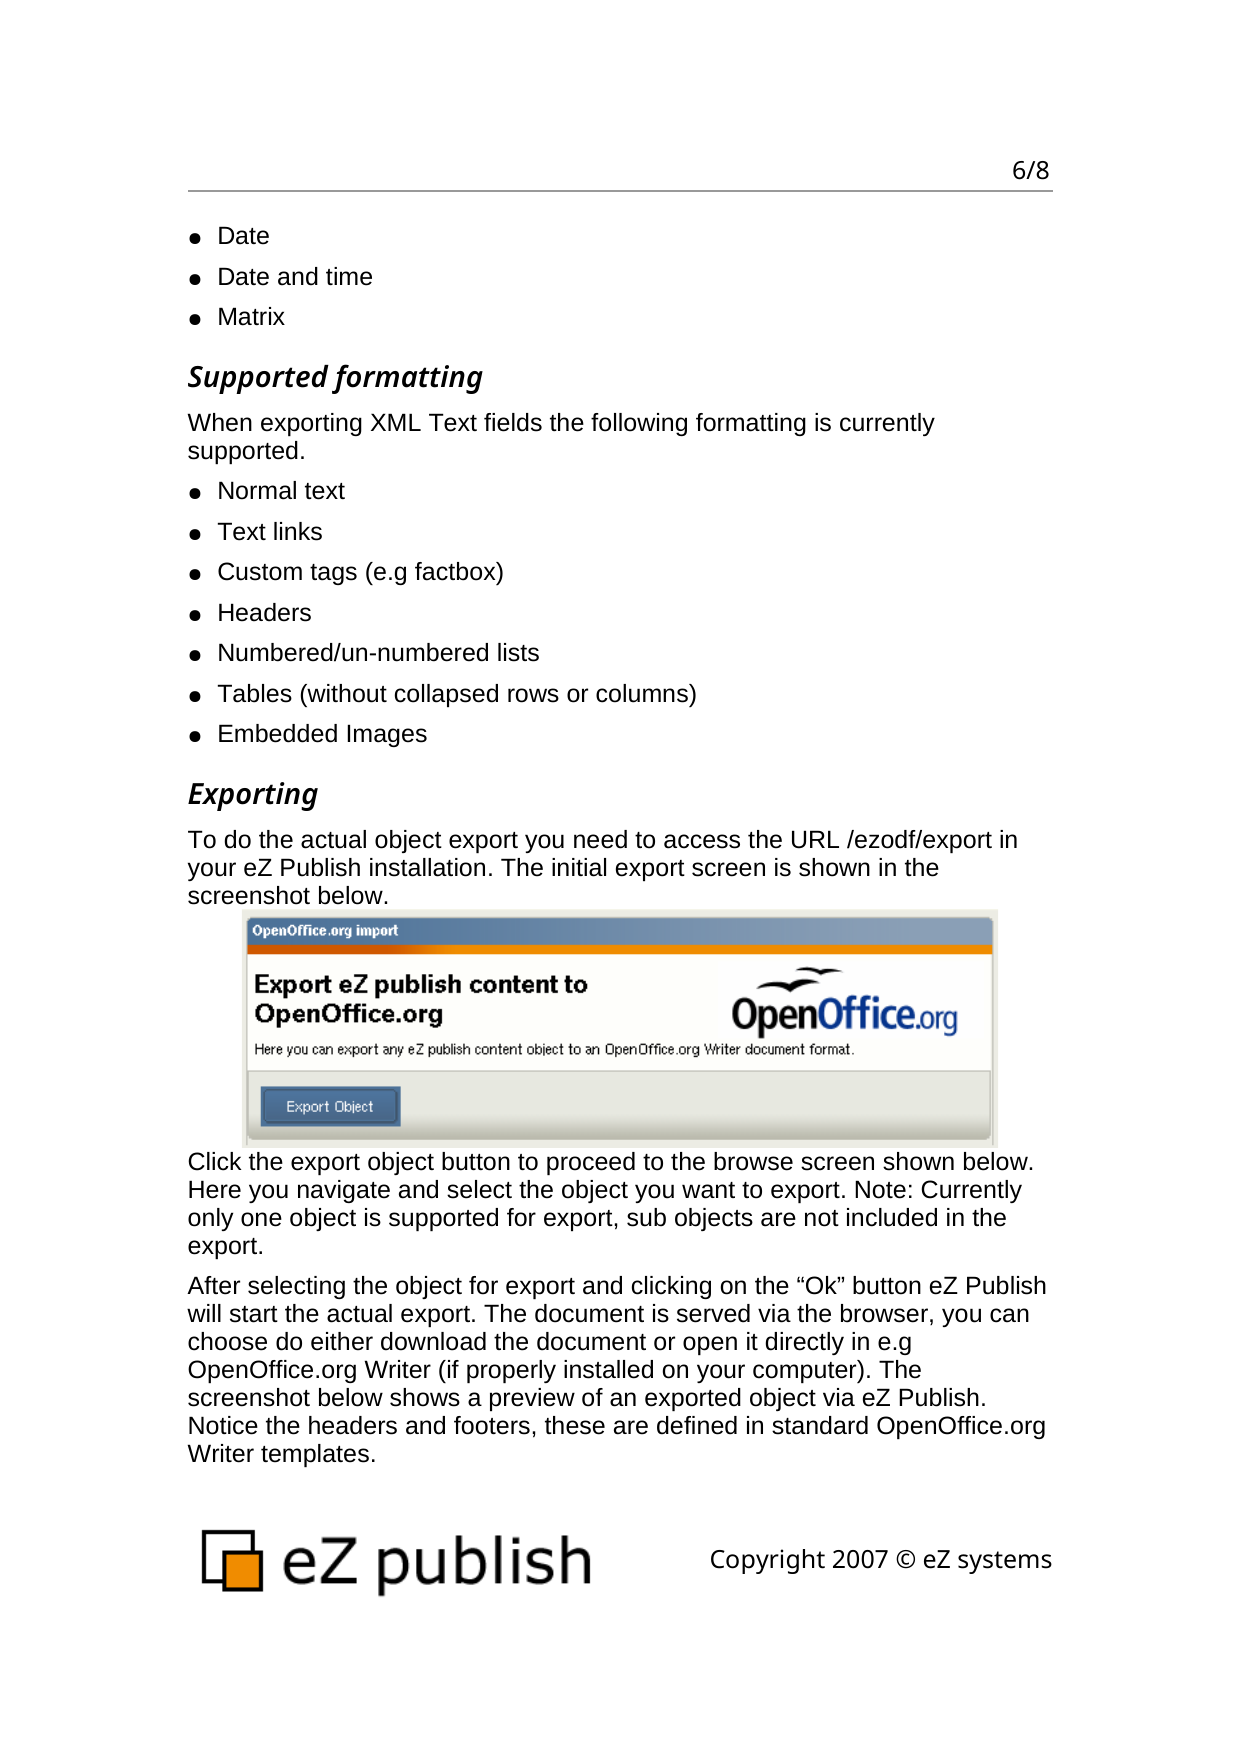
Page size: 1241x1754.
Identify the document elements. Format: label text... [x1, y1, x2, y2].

subtitle Exporting [187, 773, 1053, 813]
list Tables (without collapsed rows or columns) [187, 679, 1053, 708]
list Normal text [187, 477, 1053, 505]
list Matrix [187, 303, 1053, 331]
list Numbered/un-numbered lists [187, 639, 1053, 667]
picture [194, 1522, 600, 1604]
text To do the actual object export you need to access the URL /ezodf/export in your eZ Publish installation. The initial export screen is shown in the screenshot below. [187, 825, 1053, 909]
picture [241, 909, 999, 1148]
text Click the export object button to proceed to the browse screen shown below. Here you navigate and select the object you want to export. Note: Currently only one object is supported for export, sub objects are not included in the export. [187, 1148, 1053, 1259]
list Date and time [187, 263, 1053, 291]
list Headers [187, 598, 1053, 627]
list Text links [187, 517, 1053, 546]
text After selecting the object for export and clicking on the “Ok” button eZ Publish will start the actual export. The document is served via the browser, you can choose do either download the document or open it directly in e.g OpenOffice.org Writer (if properly installed on your computer). The screenshot below shows a preview of an exported object via eZ Publish. Notice the headers and footers, these are defined in standard OpenOffice.org Writer templates. [187, 1272, 1053, 1468]
list Date [187, 222, 1053, 250]
subtitle Supported formatting [187, 356, 1053, 396]
text When exporting XML Text fields the following formatting is currently supported. [187, 408, 1053, 464]
list Custom tags (e.g factbox) [187, 558, 1053, 586]
list Embedded Images [187, 720, 1053, 748]
